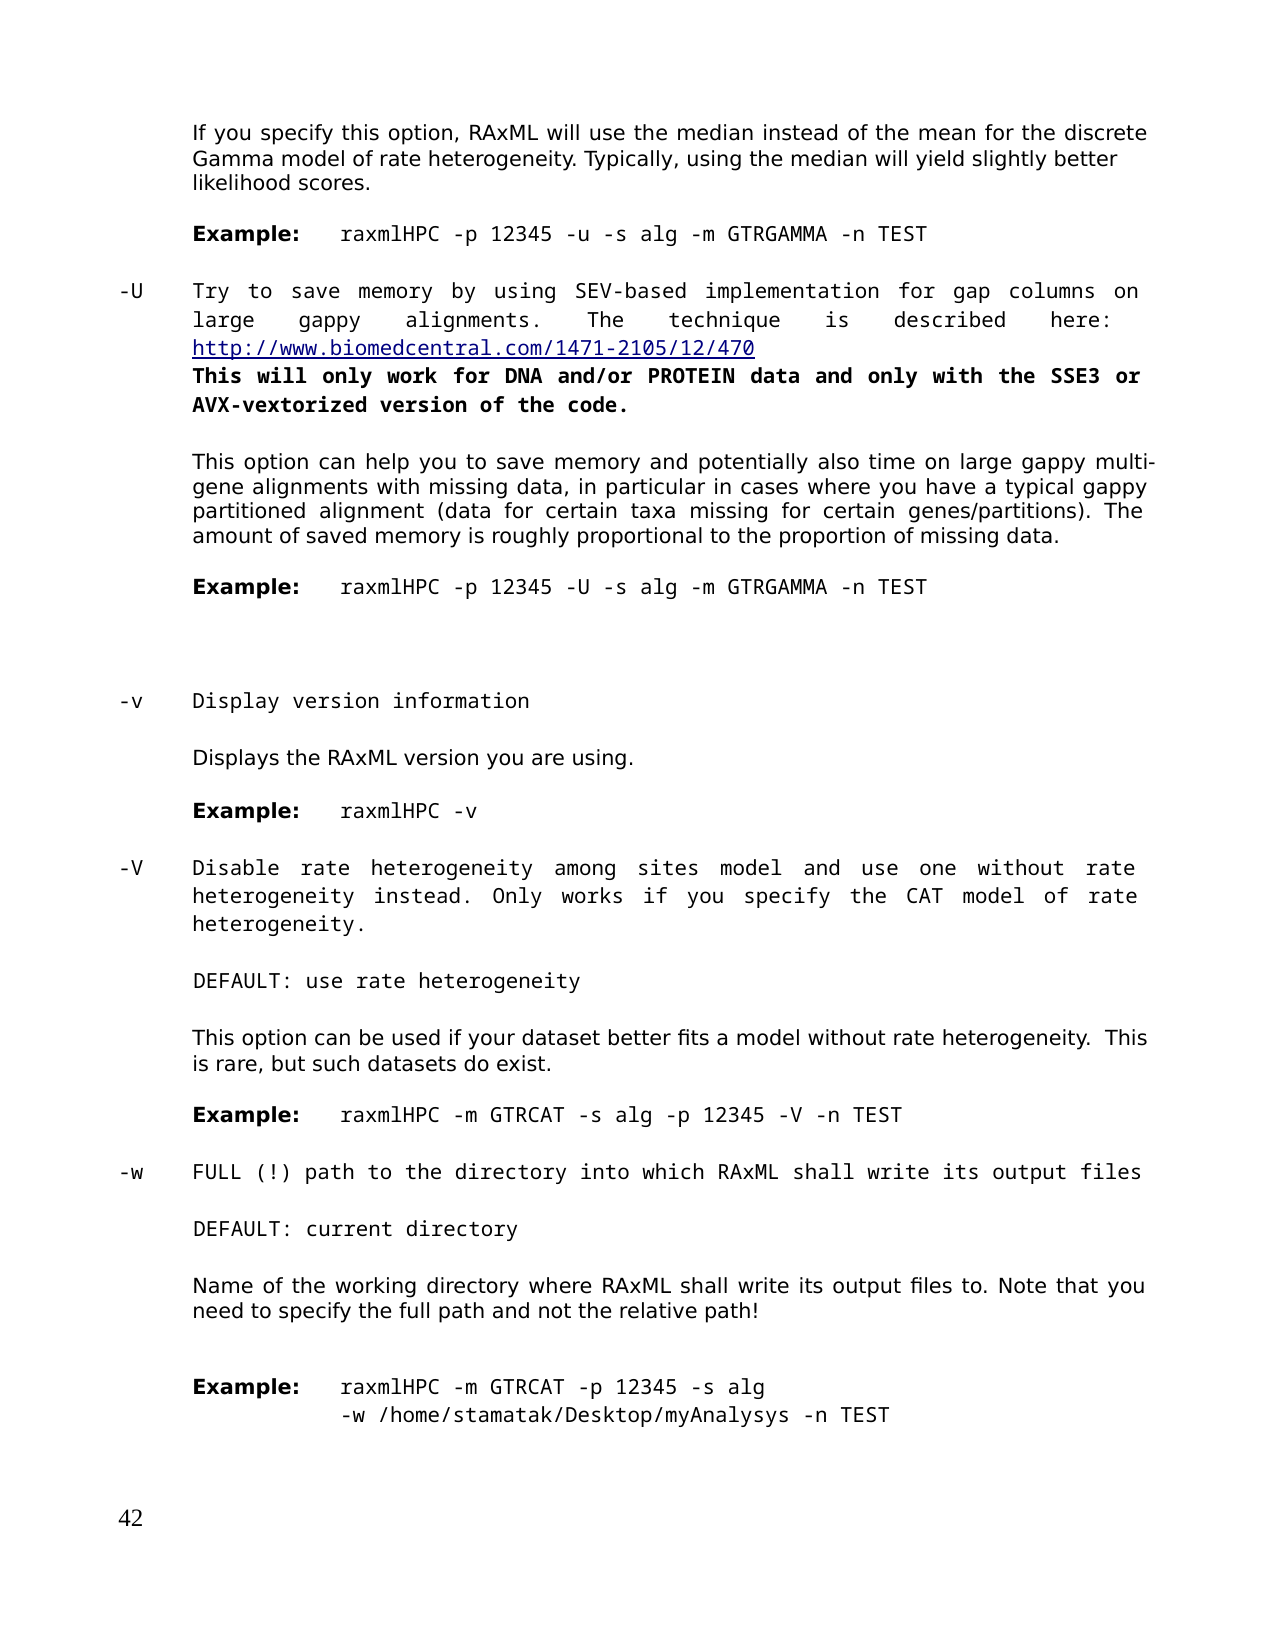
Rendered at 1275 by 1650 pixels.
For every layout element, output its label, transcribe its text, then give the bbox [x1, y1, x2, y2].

text Example: raxmlHPC -v [118, 796, 1157, 824]
text This option can be used if your dataset better fits a model without rate heterogeneity. This is rare, but such datasets do exist. [118, 1023, 1157, 1076]
text This will only work for DNA and/or PROTEIN data and only with the SSE3 or AVX-vextorized version of the code. [118, 362, 1157, 418]
text -v Display version information [118, 686, 1157, 714]
text -V Disable rate heterogeneity among sites model and use one without rate heterogeneity instead. Only works if you specify the CAT model of rate heterogeneity. [118, 853, 1157, 938]
text Example: raxmlHPC -m GTRCAT -p 12345 -s alg [192, 1372, 1157, 1401]
text DEFAULT: use rate heterogeneity [118, 966, 1157, 995]
text Example: raxmlHPC -p 12345 -U -s alg -m GTRGAMMA -n TEST [118, 572, 1157, 601]
text This option can help you to save memory and potentially also time on large gappy multi- gene alignments with missing data, in particular in cases where you have a typical gappy partitioned alignment (data for certain taxa missing for certain genes/partitions). The amount of saved memory is roughly proportional to the proportion of missing data. [118, 447, 1157, 548]
text likelihood scores. [118, 171, 1157, 195]
text If you specify this option, RAxML will use the median instead of the mean for the discrete Gamma model of rate heterogeneity. Typically, using the median will yield slightly better [118, 118, 1157, 171]
text Name of the working directory where RAxML shall write its output files to. Note that you need to specify the full path and not the relative path! [118, 1271, 1157, 1323]
text -U Try to save memory by using SEV-based implementation for gap columns on large gappy alignments. The technique is described here: http://www.biomedcentral.com/1471-2105/12/470 [118, 276, 1157, 362]
text Displays the RAxML version you are using. [118, 743, 1157, 771]
text -w FULL (!) path to the directory into which RAxML shall write its output files [118, 1157, 1157, 1186]
text Example: raxmlHPC -m GTRCAT -s alg -p 12345 -V -n TEST [118, 1100, 1157, 1129]
text -w /home/stamatak/Desktop/myAnalysys -n TEST [118, 1401, 1157, 1429]
text DEFAULT: current directory [118, 1214, 1157, 1242]
text Example: raxmlHPC -p 12345 -u -s alg -m GTRGAMMA -n TEST [118, 219, 1157, 248]
